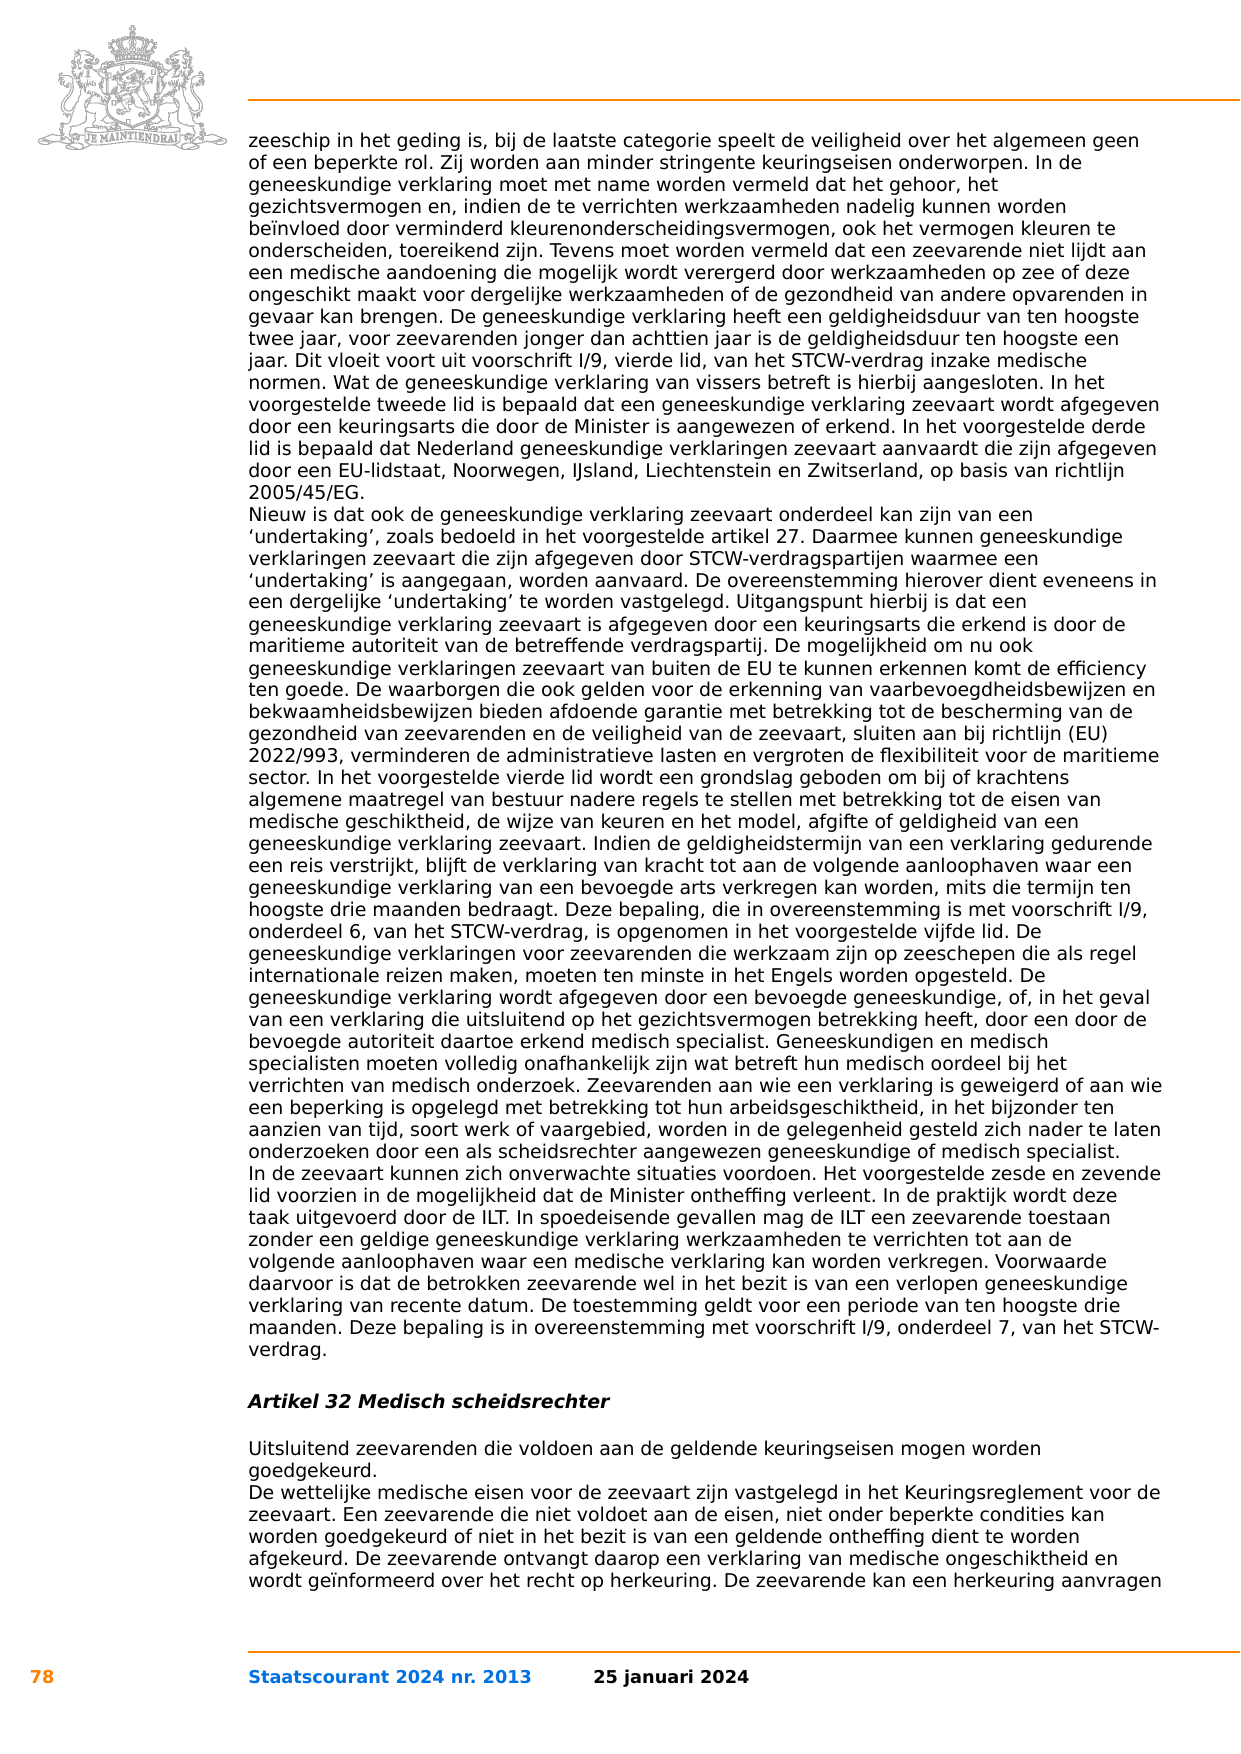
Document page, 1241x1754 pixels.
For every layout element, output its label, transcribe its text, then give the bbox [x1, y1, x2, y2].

text Nieuw is dat ook de geneeskundige verklaring zeevaart onderdeel kan zijn van een ‘undertaking’, zoals bedoeld in het voorgestelde artikel 27. Daarmee kunnen geneeskundige verklaringen zeevaart die zijn afgegeven door STCW-verdragspartijen waarmee een ‘undertaking’ is aangegaan, worden aanvaard. De overeenstemming hierover dient eveneens in een dergelijke ‘undertaking’ te worden vastgelegd. Uitgangspunt hierbij is dat een geneeskundige verklaring zeevaart is afgegeven door een keuringsarts die erkend is door de maritieme autoriteit van de betreffende verdragspartij. De mogelijkheid om nu ook geneeskundige verklaringen zeevaart van buiten de EU te kunnen erkennen komt de efficiency ten goede. De waarborgen die ook gelden voor de erkenning van vaarbevoegdheidsbewijzen en bekwaamheidsbewijzen bieden afdoende garantie met betrekking tot de bescherming van de gezondheid van zeevarenden en de veiligheid van de zeevaart, sluiten aan bij richtlijn (EU) 2022/993, verminderen de administratieve lasten en vergroten de flexibiliteit voor de maritieme sector. In het voorgestelde vierde lid wordt een grondslag geboden om bij of krachtens algemene maatregel van bestuur nadere regels te stellen met betrekking tot de eisen van medische geschiktheid, de wijze van keuren en het model, afgifte of geldigheid van een geneeskundige verklaring zeevaart. Indien de geldigheidstermijn van een verklaring gedurende een reis verstrijkt, blijft de verklaring van kracht tot aan de volgende aanloophaven waar een geneeskundige verklaring van een bevoegde arts verkregen kan worden, mits die termijn ten hoogste drie maanden bedraagt. Deze bepaling, die in overeenstemming is met voorschrift I/9, onderdeel 6, van het STCW-verdrag, is opgenomen in het voorgestelde vijfde lid. De geneeskundige verklaringen voor zeevarenden die werkzaam zijn op zeeschepen die als regel internationale reizen maken, moeten ten minste in het Engels worden opgesteld. De geneeskundige verklaring wordt afgegeven door een bevoegde geneeskundige, of, in het geval van een verklaring die uitsluitend op het gezichtsvermogen betrekking heeft, door een door de bevoegde autoriteit daartoe erkend medisch specialist. Geneeskundigen en medisch specialisten moeten volledig onafhankelijk zijn wat betreft hun medisch oordeel bij het verrichten van medisch onderzoek. Zeevarenden aan wie een verklaring is geweigerd of aan wie een beperking is opgelegd met betrekking tot hun arbeidsgeschiktheid, in het bijzonder ten aanzien van tijd, soort werk of vaargebied, worden in de gelegenheid gesteld zich nader te laten onderzoeken door een als scheidsrechter aangewezen geneeskundige of medisch specialist. [248, 503, 1163, 1163]
text In de zeevaart kunnen zich onverwachte situaties voordoen. Het voorgestelde zesde en zevende lid voorzien in de mogelijkheid dat de Minister ontheffing verleent. In de praktijk wordt deze taak uitgevoerd door de ILT. In spoedeisende gevallen mag de ILT een zeevarende toestaan zonder een geldige geneeskundige verklaring werkzaamheden te verrichten tot aan de volgende aanloophaven waar een medische verklaring kan worden verkregen. Voorwaarde daarvoor is dat de betrokken zeevarende wel in het bezit is van een verlopen geneeskundige verklaring van recente datum. De toestemming geldt voor een periode van ten hoogste drie maanden. Deze bepaling is in overeenstemming met voorschrift I/9, onderdeel 7, van het STCW-verdrag. [248, 1163, 1163, 1361]
text zeeschip in het geding is, bij de laatste categorie speelt de veiligheid over het algemeen geen of een beperkte rol. Zij worden aan minder stringente keuringseisen onderworpen. In de geneeskundige verklaring moet met name worden vermeld dat het gehoor, het gezichtsvermogen en, indien de te verrichten werkzaamheden nadelig kunnen worden beïnvloed door verminderd kleurenonderscheidingsvermogen, ook het vermogen kleuren te onderscheiden, toereikend zijn. Tevens moet worden vermeld dat een zeevarende niet lijdt aan een medische aandoening die mogelijk wordt verergerd door werkzaamheden op zee of deze ongeschikt maakt voor dergelijke werkzaamheden of de gezondheid van andere opvarenden in gevaar kan brengen. De geneeskundige verklaring heeft een geldigheidsduur van ten hoogste twee jaar, voor zeevarenden jonger dan achttien jaar is de geldigheidsduur ten hoogste een jaar. Dit vloeit voort uit voorschrift I/9, vierde lid, van het STCW-verdrag inzake medische normen. Wat de geneeskundige verklaring van vissers betreft is hierbij aangesloten. In het voorgestelde tweede lid is bepaald dat een geneeskundige verklaring zeevaart wordt afgegeven door een keuringsarts die door de Minister is aangewezen of erkend. In het voorgestelde derde lid is bepaald dat Nederland geneeskundige verklaringen zeevaart aanvaardt die zijn afgegeven door een EU-lidstaat, Noorwegen, IJsland, Liechtenstein en Zwitserland, op basis van richtlijn 2005/45/EG. [248, 130, 1163, 503]
subtitle Artikel 32 Medisch scheidsrechter [248, 1391, 1163, 1413]
text De wettelijke medische eisen voor de zeevaart zijn vastgelegd in het Keuringsreglement voor de zeevaart. Een zeevarende die niet voldoet aan de eisen, niet onder beperkte condities kan worden goedgekeurd of niet in het bezit is van een geldende ontheffing dient te worden afgekeurd. De zeevarende ontvangt daarop een verklaring van medische ongeschiktheid en wordt geïnformeerd over het recht op herkeuring. De zeevarende kan een herkeuring aanvragen [248, 1482, 1163, 1592]
text Uitsluitend zeevarenden die voldoen aan de geldende keuringseisen mogen worden goedgekeurd. [248, 1438, 1163, 1482]
picture [38, 25, 227, 150]
